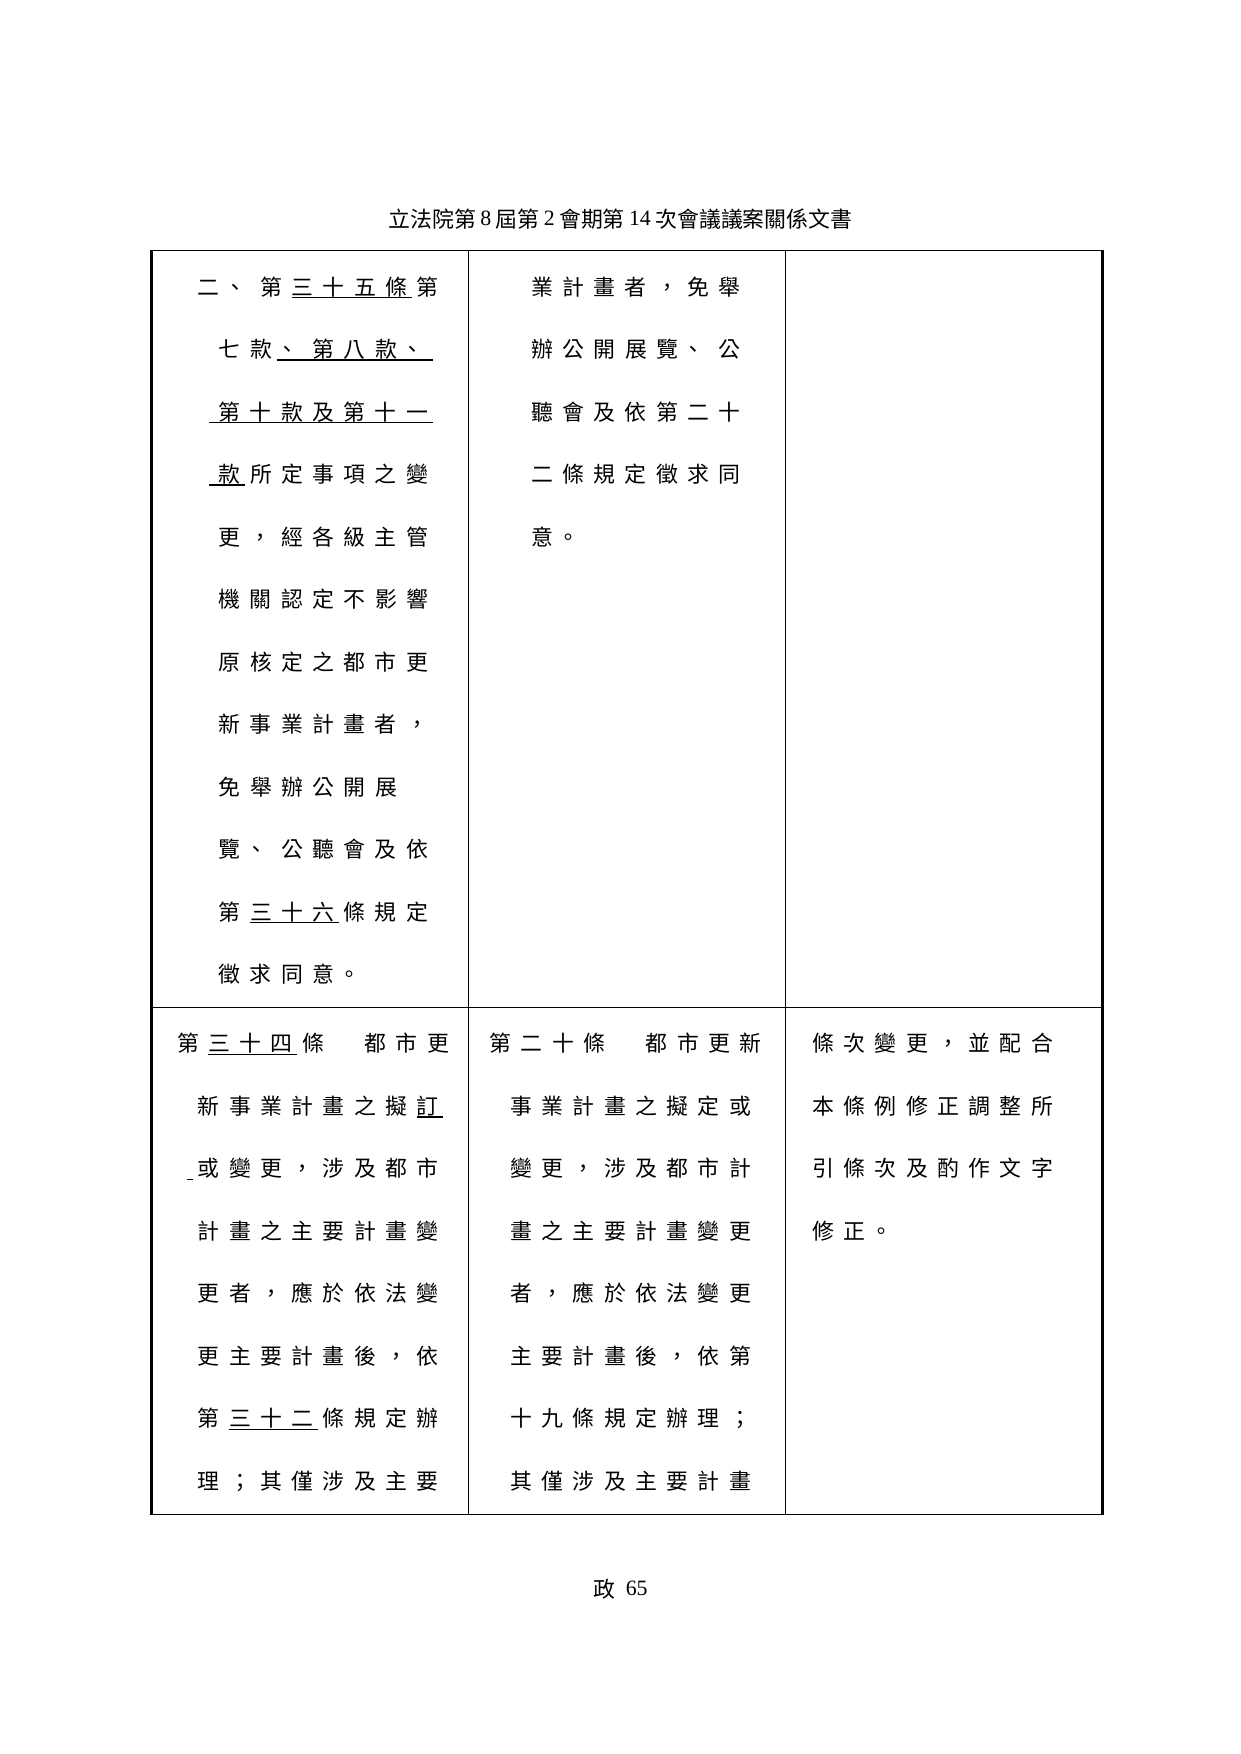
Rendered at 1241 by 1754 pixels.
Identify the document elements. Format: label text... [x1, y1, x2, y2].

table_cell 業計畫者，免舉辦公開展覽、公聽會及依第二十二條規定徵求同意。 [469, 251, 785, 1007]
table_cell 第二十條 都市更新事業計畫之擬定或變更，涉及都市計畫之主要計畫變更者，應於依法變更主要計畫後，依第十九條規定辦理；其僅涉及主要計畫 [469, 1008, 785, 1514]
table_cell [786, 251, 1101, 1007]
table_cell 條次變更，並配合本條例修正調整所引條次及酌作文字修正。 [786, 1008, 1101, 1514]
table_cell 第三十四條 都市更新事業計畫之擬訂或變更，涉及都市計畫之主要計畫變更者，應於依法變更主要計畫後，依第三十二條規定辦理；其僅涉及主要 [153, 1008, 468, 1514]
table_cell 二、第三十五條第七款、第八款、第十款及第十一款所定事項之變更，經各級主管機關認定不影響原核定之都市更新事業計畫者，免舉辦公開展覽、公聽會及依第三十六條規定徵求同意。 [153, 251, 468, 1007]
